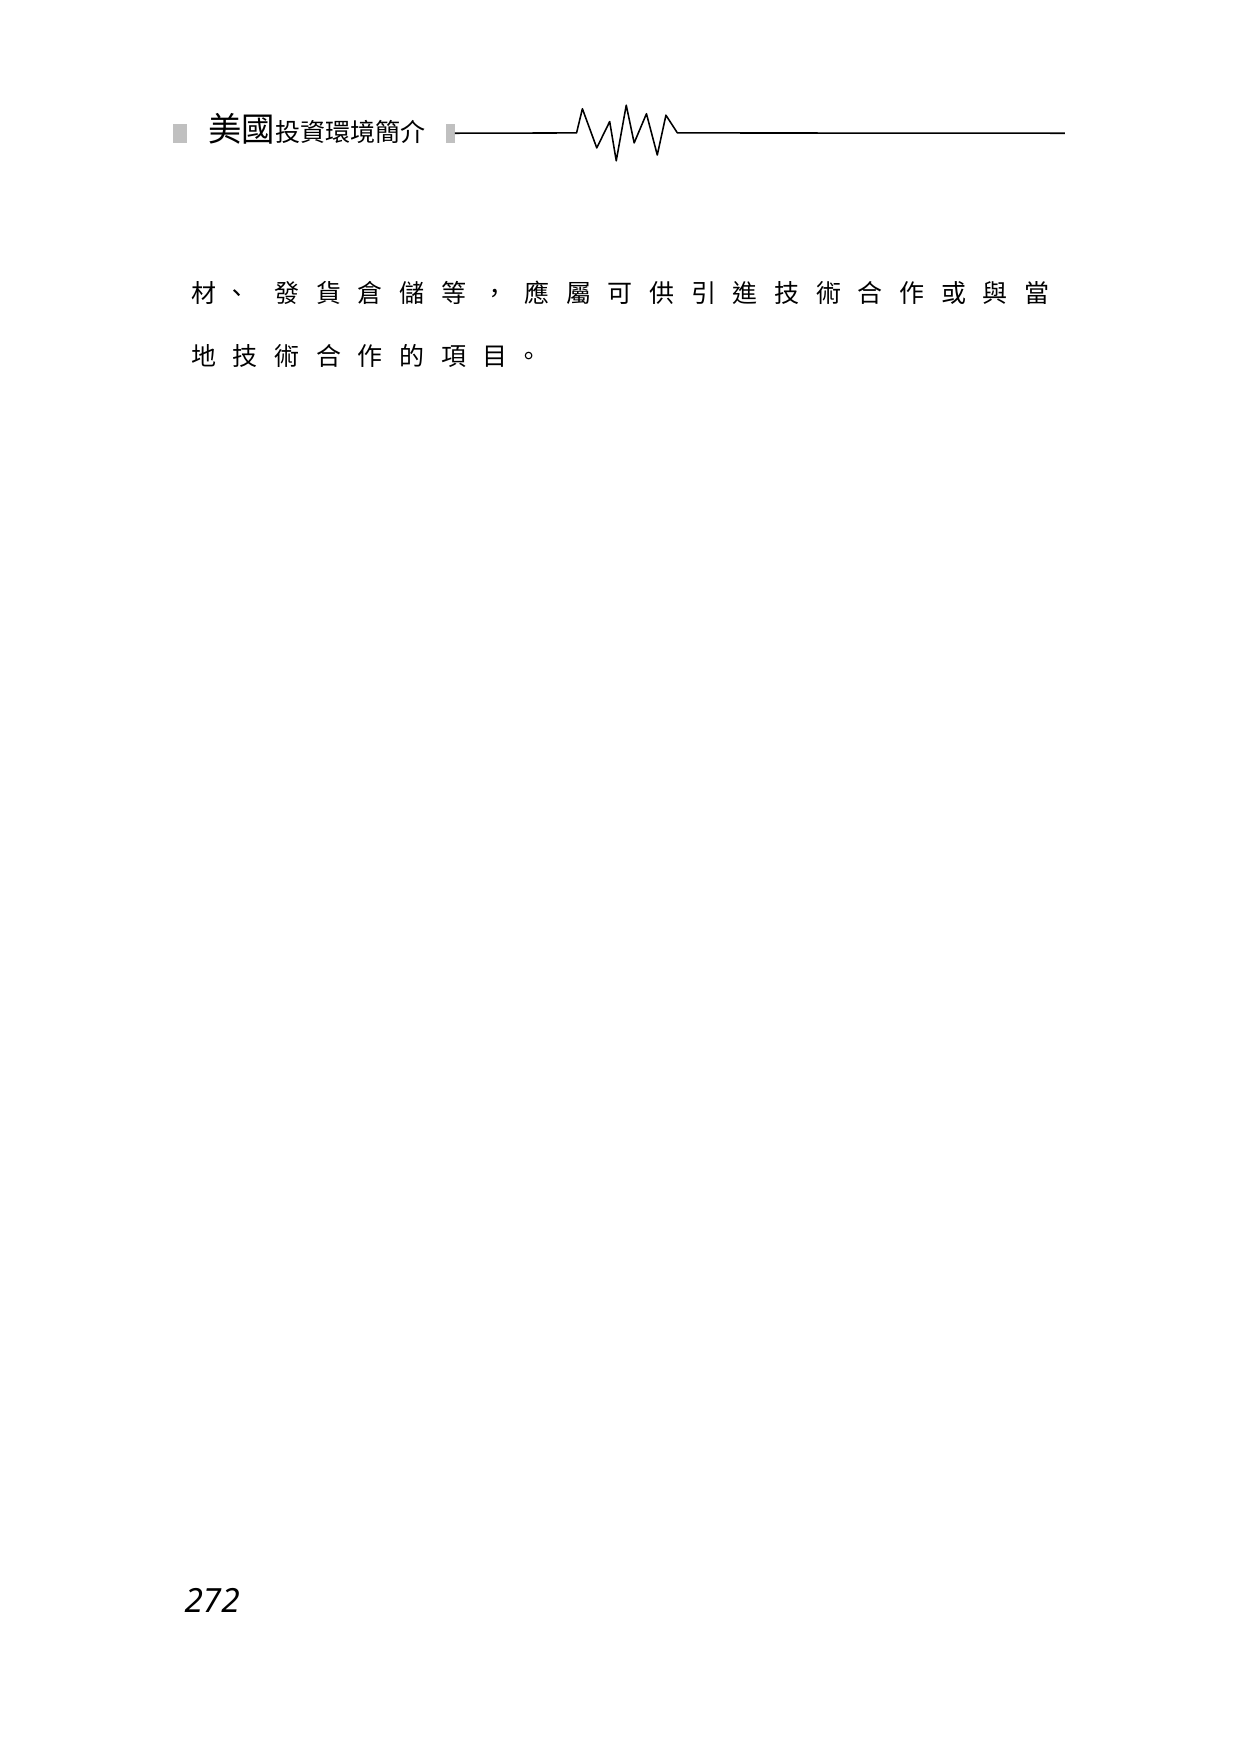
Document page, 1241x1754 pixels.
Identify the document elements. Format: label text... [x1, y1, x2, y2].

text 材、發貨倉儲等，應屬可供引進技術合作或與當地技術合作的項目。 [183, 250, 1058, 375]
